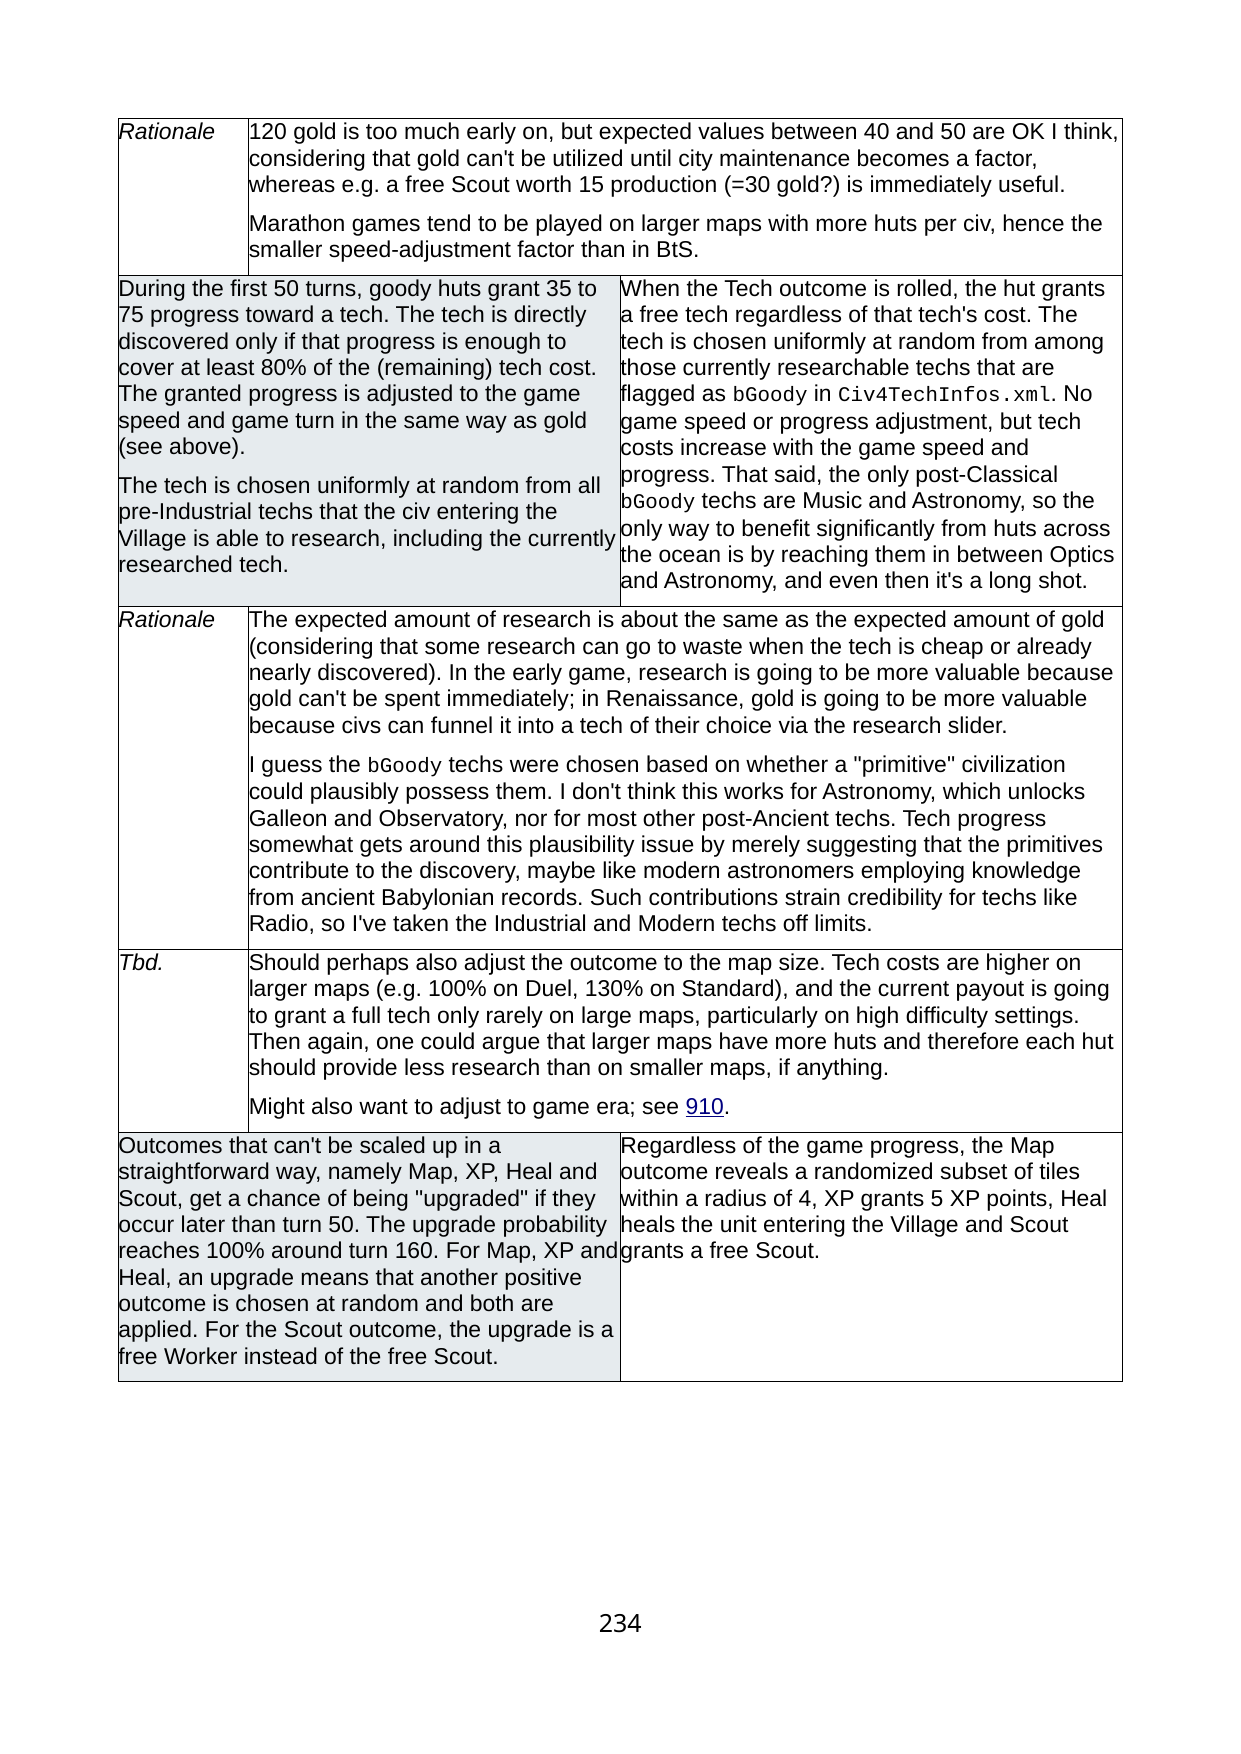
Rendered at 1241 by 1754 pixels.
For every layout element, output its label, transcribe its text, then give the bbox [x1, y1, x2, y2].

table_cell When the Tech outcome is rolled, the hut grants a free tech regardless of that tech's cost. The tech is chosen uniformly at random from among those currently researchable techs that are flagged as bGoody in Civ4TechInfos.xml. No game speed or progress adjustment, but tech costs increase with the game speed and progress. That said, the only post-Classical bGoody techs are Music and Astronomy, so the only way to benefit significantly from huts across the ocean is by reaching them in between Optics and Astronomy, and even then it's a long shot. [621, 276, 1122, 606]
table_cell Tbd. [119, 950, 248, 1132]
table_cell During the first 50 turns, goody huts grant 35 to 75 progress toward a tech. The tech is directly discovered only if that progress is enough to cover at least 80% of the (remaining) tech cost. The granted progress is adjusted to the game speed and game turn in the same way as gold (see above). The tech is chosen uniformly at random from all pre-Industrial techs that the civ entering the Village is able to research, including the currently researched tech. [119, 276, 620, 606]
table_cell Outcomes that can't be scaled up in a straightforward way, namely Map, XP, Heal and Scout, get a chance of being "upgraded" if they occur later than turn 50. The upgrade probability reaches 100% around turn 160. For Map, XP and Heal, an upgrade means that another positive outcome is chosen at random and both are applied. For the Scout outcome, the upgrade is a free Worker instead of the free Scout. [119, 1133, 620, 1381]
table_cell Regardless of the game progress, the Map outcome reveals a randomized subset of tiles within a radius of 4, XP grants 5 XP points, Heal heals the unit entering the Village and Scout grants a free Scout. [621, 1133, 1122, 1381]
table_cell Should perhaps also adjust the outcome to the map size. Tech costs are higher on larger maps (e.g. 100% on Duel, 130% on Standard), and the current payout is going to grant a full tech only rarely on large maps, particularly on high difficulty settings. Then again, one could argue that larger maps have more huts and therefore each hut should provide less research than on smaller maps, if anything. Might also want to adjust to game era; see 910. [249, 950, 1122, 1132]
table_cell 120 gold is too much early on, but expected values between 40 and 50 are OK I think, considering that gold can't be utilized until city maintenance becomes a factor, whereas e.g. a free Scout worth 15 production (=30 gold?) is immediately useful. Marathon games tend to be played on larger maps with more huts per civ, hence the smaller speed-adjustment factor than in BtS. [249, 119, 1122, 275]
table_cell Rationale [119, 119, 248, 275]
table_cell Rationale [119, 607, 248, 949]
table_cell The expected amount of research is about the same as the expected amount of gold (considering that some research can go to waste when the tech is cheap or already nearly discovered). In the early game, research is going to be more valuable because gold can't be spent immediately; in Renaissance, gold is going to be more valuable because civs can funnel it into a tech of their choice via the research slider. I guess the bGoody techs were chosen based on whether a "primitive" civilization could plausibly possess them. I don't think this works for Astronomy, which unlocks Galleon and Observatory, nor for most other post-Ancient techs. Tech progress somewhat gets around this plausibility issue by merely suggesting that the primitives contribute to the discovery, maybe like modern astronomers employing knowledge from ancient Babylonian records. Such contributions strain credibility for techs like Radio, so I've taken the Industrial and Modern techs off limits. [249, 607, 1122, 949]
